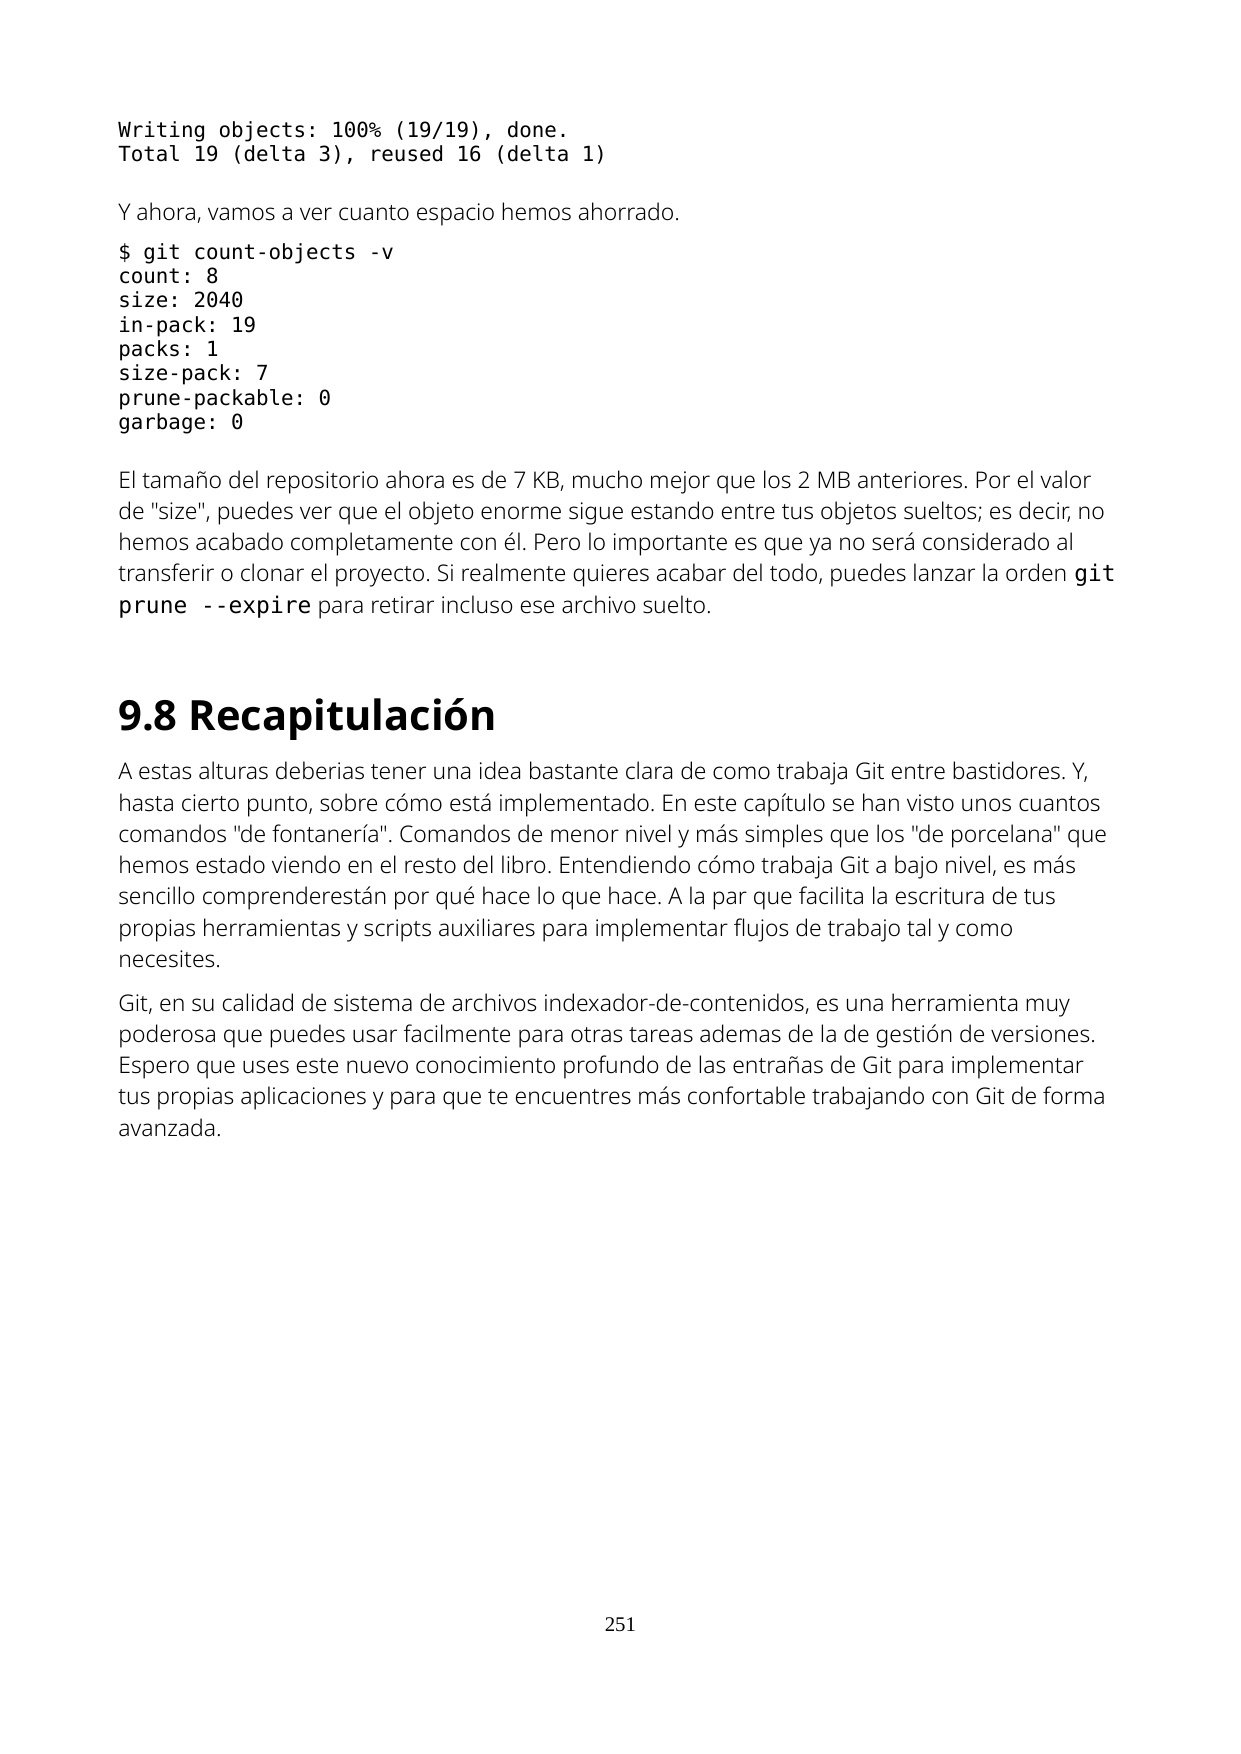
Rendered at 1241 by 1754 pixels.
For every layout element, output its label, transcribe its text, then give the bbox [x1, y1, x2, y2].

text Y ahora, vamos a ver cuanto espacio hemos ahorrado. [118, 196, 1122, 227]
text $ git count-objects -v [118, 240, 1122, 264]
text prune-packable: 0 [118, 386, 1122, 410]
text garbage: 0 [118, 410, 1122, 434]
text packs: 1 [118, 337, 1122, 361]
text Writing objects: 100% (19/19), done. [118, 118, 1122, 142]
text count: 8 [118, 264, 1122, 288]
text size: 2040 [118, 288, 1122, 313]
subtitle 9.8 Recapitulación [118, 686, 1122, 743]
text Git, en su calidad de sistema de archivos indexador-de-contenidos, es una herramienta muy poderosa que puedes usar facilmente para otras tareas ademas de la de gestión de versiones. Espero que uses este nuevo conocimiento profundo de las entrañas de Git para implementar tus propias aplicaciones y para que te encuentres más confortable trabajando con Git de forma avanzada. [118, 987, 1122, 1143]
text Total 19 (delta 3), reused 16 (delta 1) [118, 142, 1122, 167]
text A estas alturas deberias tener una idea bastante clara de como trabaja Git entre bastidores. Y, hasta cierto punto, sobre cómo está implementado. En este capítulo se han visto unos cuantos comandos "de fontanería". Comandos de menor nivel y más simples que los "de porcelana" que hemos estado viendo en el resto del libro. Entendiendo cómo trabaja Git a bajo nivel, es más sencillo comprenderestán por qué hace lo que hace. A la par que facilita la escritura de tus propias herramientas y scripts auxiliares para implementar flujos de trabajo tal y como necesites. [118, 755, 1122, 974]
text El tamaño del repositorio ahora es de 7 KB, mucho mejor que los 2 MB anteriores. Por el valor de "size", puedes ver que el objeto enorme sigue estando entre tus objetos sueltos; es decir, no hemos acabado completamente con él. Pero lo importante es que ya no será considerado al transferir o clonar el proyecto. Si realmente quieres acabar del todo, puedes lanzar la orden git prune --expire para retirar incluso ese archivo suelto. [118, 463, 1122, 620]
text in-pack: 19 [118, 313, 1122, 337]
text size-pack: 7 [118, 361, 1122, 386]
